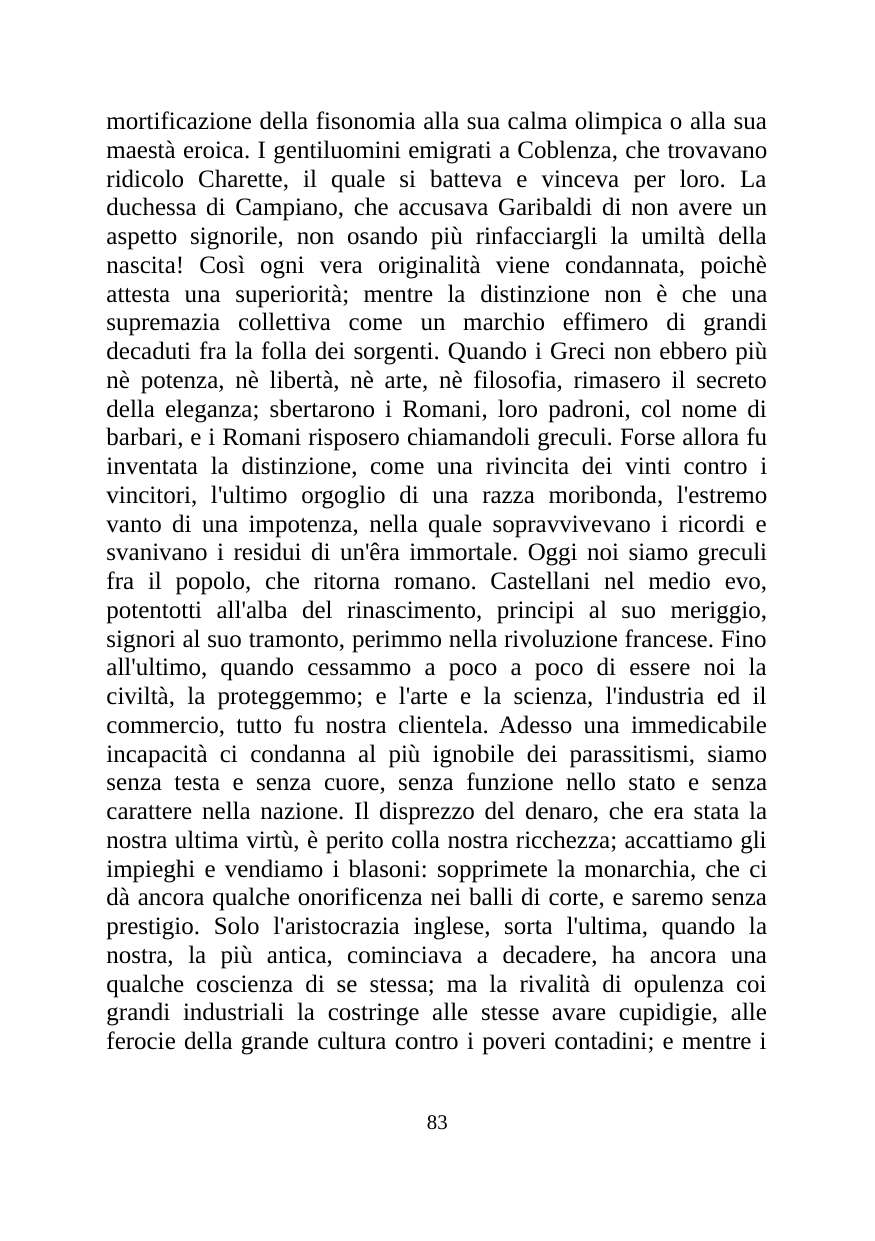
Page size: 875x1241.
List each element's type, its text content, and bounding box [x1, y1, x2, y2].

text mortificazione della fisonomia alla sua calma olimpica o alla sua maestà eroica. I gentiluomini emigrati a Coblenza, che trovavano ridicolo Charette, il quale si batteva e vinceva per loro. La duchessa di Campiano, che accusava Garibaldi di non avere un aspetto signorile, non osando più rinfacciargli la umiltà della nascita! Così ogni vera originalità viene condannata, poichè attesta una superiorità; mentre la distinzione non è che una supremazia collettiva come un marchio effimero di grandi decaduti fra la folla dei sorgenti. Quando i Greci non ebbero più nè potenza, nè libertà, nè arte, nè filosofia, rimasero il secreto della eleganza; sbertarono i Romani, loro padroni, col nome di barbari, e i Romani risposero chiamandoli greculi. Forse allora fu inventata la distinzione, come una rivincita dei vinti contro i vincitori, l'ultimo orgoglio di una razza moribonda, l'estremo vanto di una impotenza, nella quale sopravvivevano i ricordi e svanivano i residui di un'êra immortale. Oggi noi siamo greculi fra il popolo, che ritorna romano. Castellani nel medio evo, potentotti all'alba del rinascimento, principi al suo meriggio, signori al suo tramonto, perimmo nella rivoluzione francese. Fino all'ultimo, quando cessammo a poco a poco di essere noi la civiltà, la proteggemmo; e l'arte e la scienza, l'industria ed il commercio, tutto fu nostra clientela. Adesso una immedicabile incapacità ci condanna al più ignobile dei parassitismi, siamo senza testa e senza cuore, senza funzione nello stato e senza carattere nella nazione. Il disprezzo del denaro, che era stata la nostra ultima virtù, è perito colla nostra ricchezza; accattiamo gli impieghi e vendiamo i blasoni: sopprimete la monarchia, che ci dà ancora qualche onorificenza nei balli di corte, e saremo senza prestigio. Solo l'aristocrazia inglese, sorta l'ultima, quando la nostra, la più antica, cominciava a decadere, ha ancora una qualche coscienza di se stessa; ma la rivalità di opulenza coi grandi industriali la costringe alle stesse avare cupidigie, alle ferocie della grande cultura contro i poveri contadini; e mentre i [106, 106, 768, 1055]
